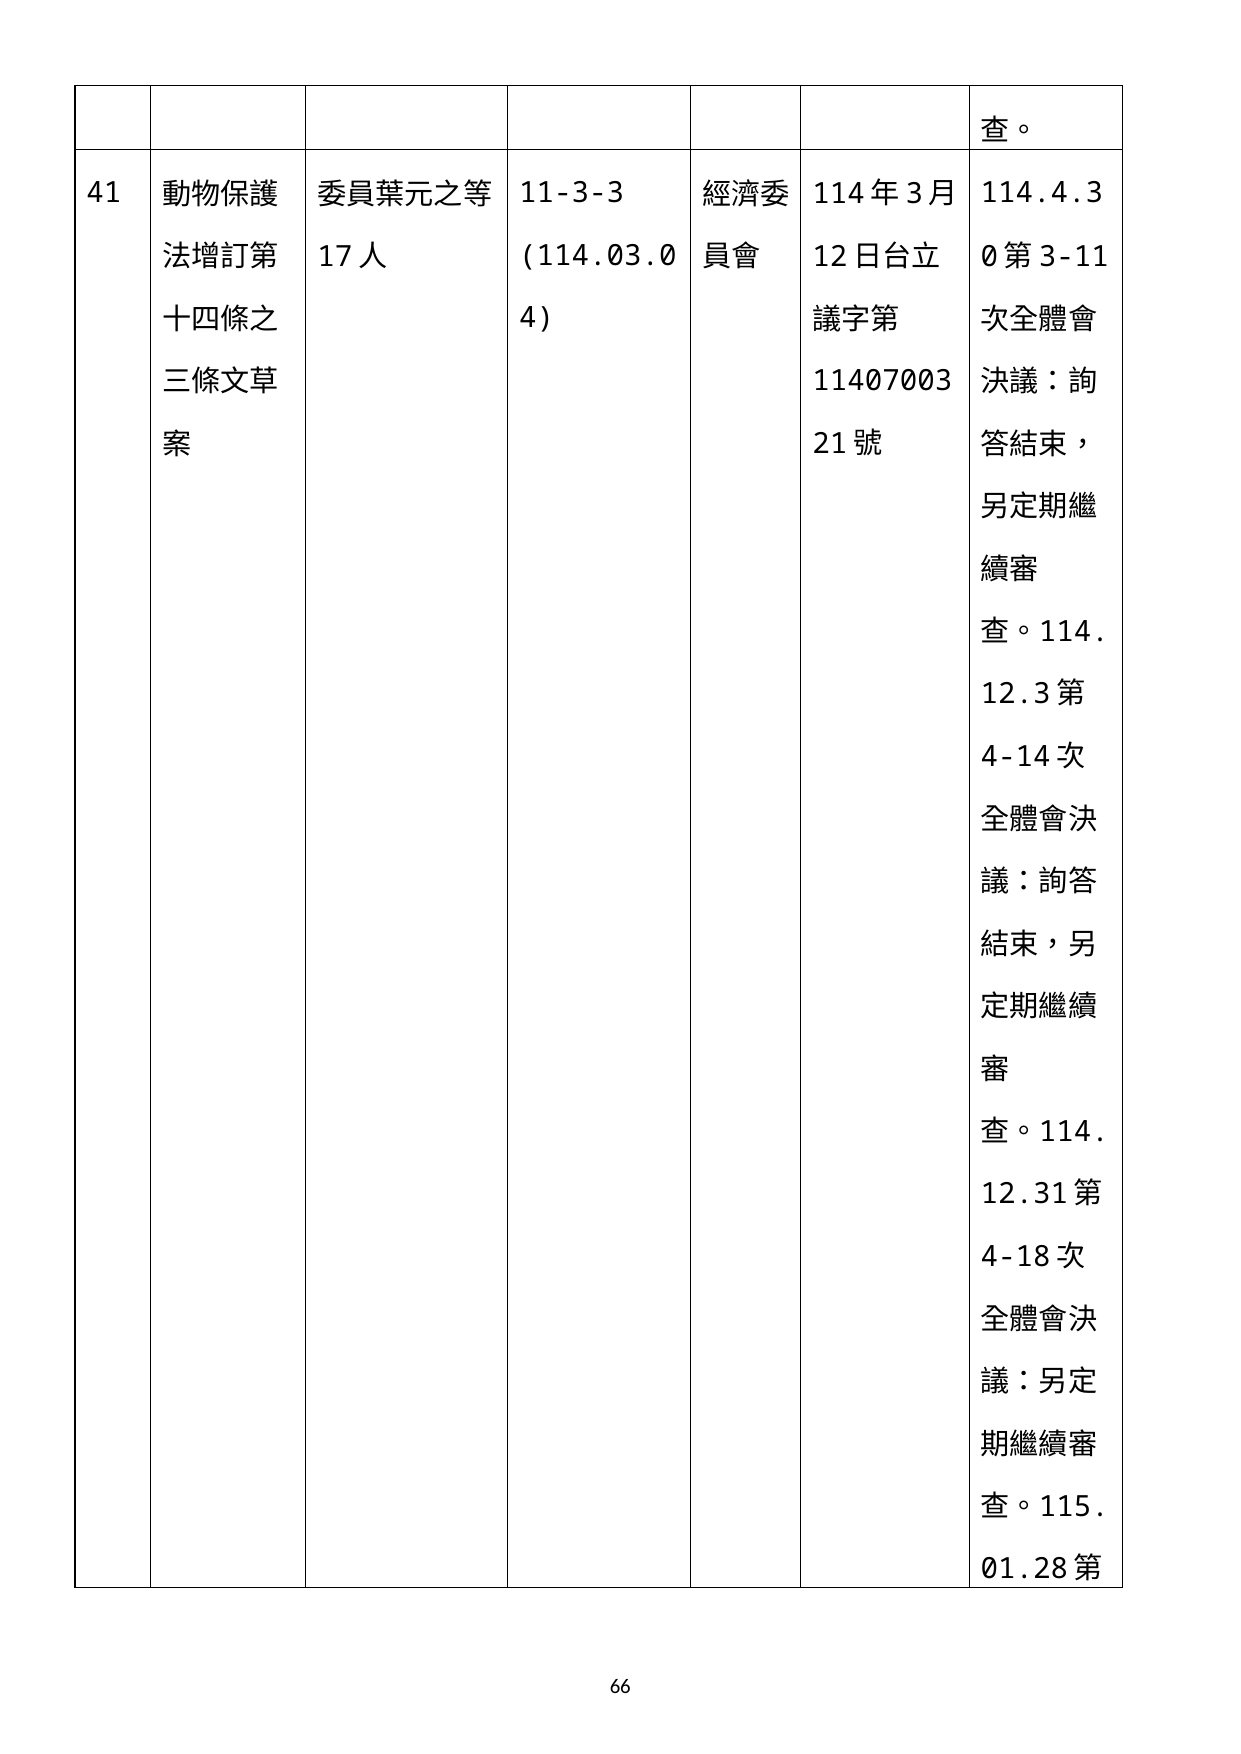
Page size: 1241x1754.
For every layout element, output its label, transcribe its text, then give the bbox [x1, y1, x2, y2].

table_cell 經濟委員會 [691, 150, 800, 1587]
table_cell [306, 86, 507, 149]
table_cell 114年3月12日台立議字第1140700321號 [801, 150, 969, 1587]
table_cell 41 [76, 150, 150, 1587]
table_cell 查。 [970, 86, 1122, 149]
table_cell [508, 86, 690, 149]
table_cell 11-3-3 (114.03.04) [508, 150, 690, 1587]
table_cell [801, 86, 969, 149]
table_cell [76, 86, 150, 149]
table_cell 動物保護法增訂第十四條之三條文草案 [151, 150, 305, 1587]
table_cell [151, 86, 305, 149]
table_cell 委員葉元之等17人 [306, 150, 507, 1587]
table_cell [691, 86, 800, 149]
table_cell 114.4.30第3-11次全體會決議：詢答結束，另定期繼續審查。114.12.3第4-14次全體會決議：詢答結束，另定期繼續審查。114.12.31第4-18次全體會決議：另定期繼續審查。115.01.28第 [970, 150, 1122, 1587]
